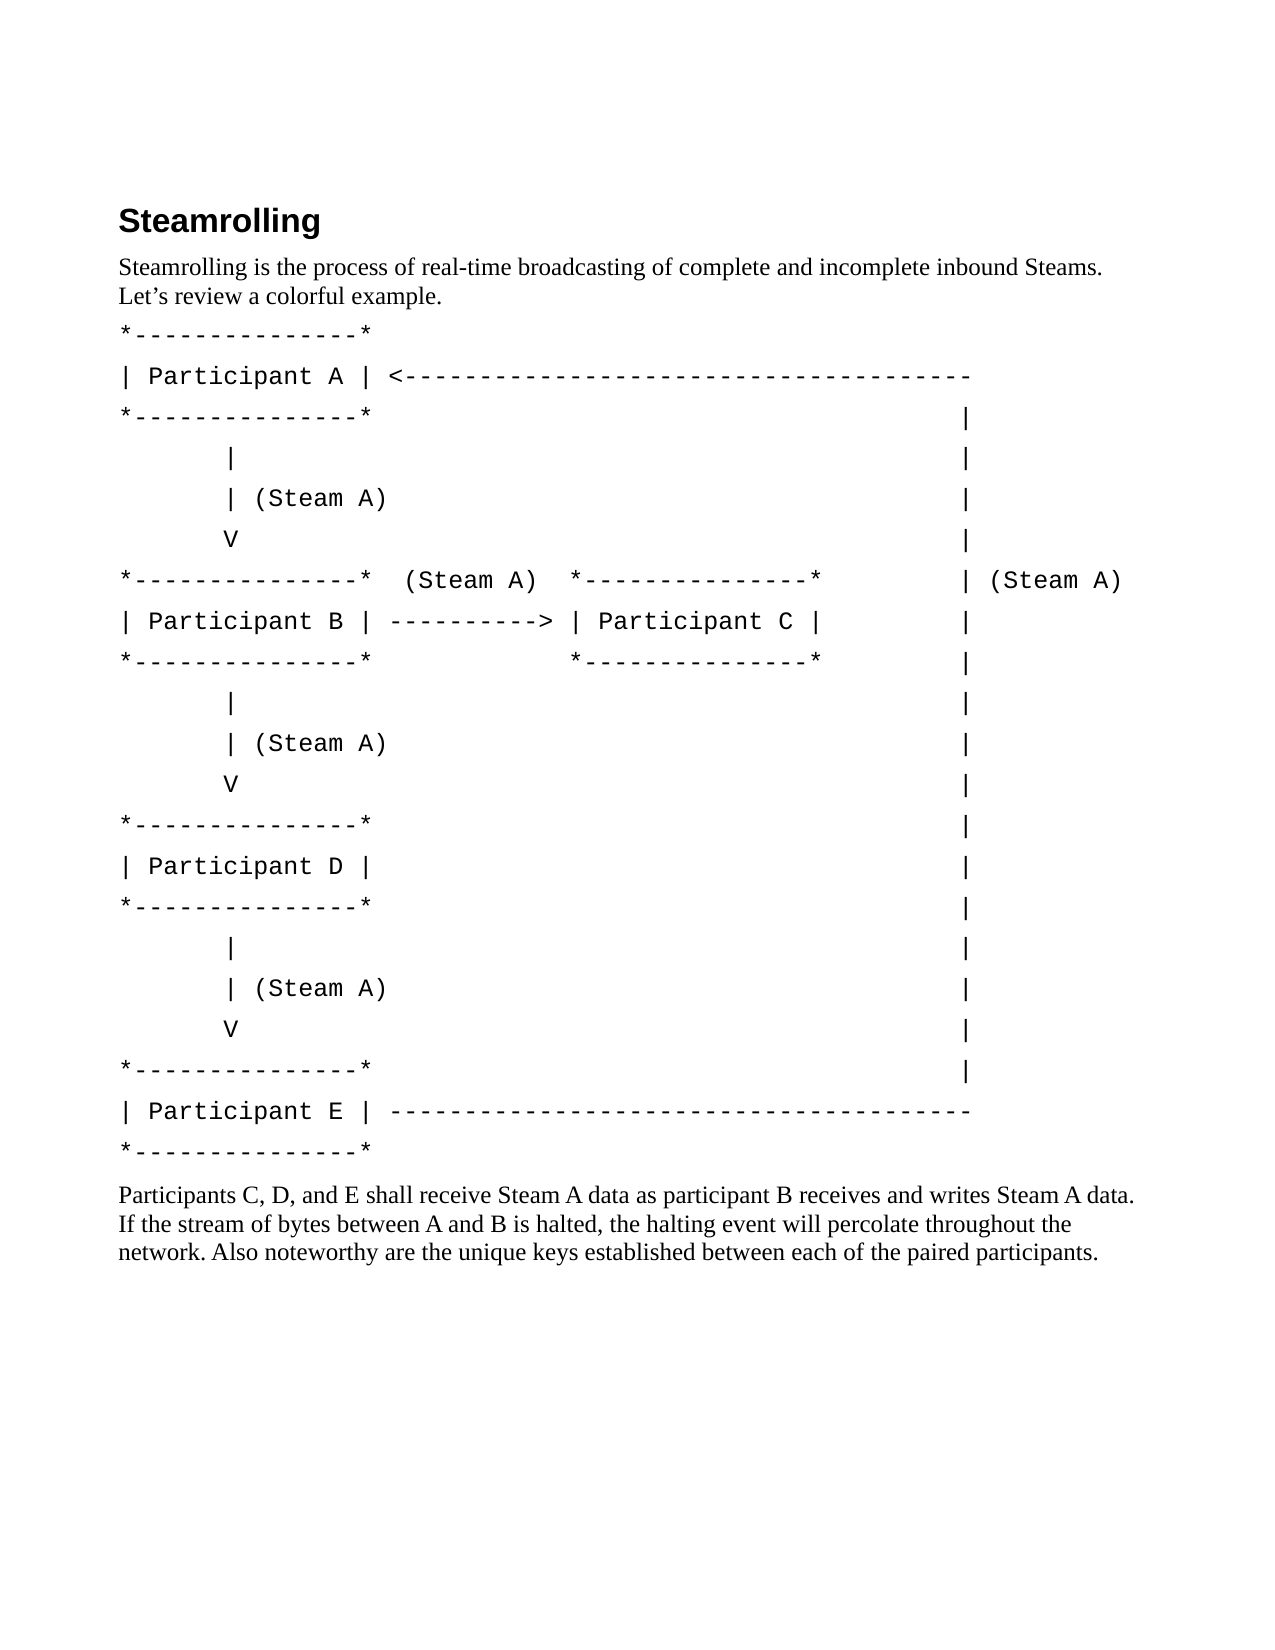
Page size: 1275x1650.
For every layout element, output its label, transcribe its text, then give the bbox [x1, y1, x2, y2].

text *---------------* | [118, 894, 1157, 922]
text | Participant A | <-------------------------------------- [118, 363, 1157, 392]
text | (Steam A) | [118, 486, 1157, 514]
text *---------------* [118, 322, 1157, 351]
text | | [118, 935, 1157, 963]
text | | [118, 445, 1157, 473]
text | Participant B | ----------> | Participant C | | [118, 608, 1157, 637]
text *---------------* | [118, 404, 1157, 432]
text *---------------* | [118, 1057, 1157, 1086]
text V | [118, 1017, 1157, 1045]
text *---------------* *---------------* | [118, 649, 1157, 677]
text Participants C, D, and E shall receive Steam A data as participant B receives and writes Steam A data. If the stream of bytes between A and B is halted, the halting event will percolate throughout the network. Also noteworthy are the unique keys established between each of the paired participants. [118, 1180, 1157, 1266]
text | Participant D | | [118, 853, 1157, 882]
text Steamrolling is the process of real-time broadcasting of complete and incomplete inbound Steams. Let’s review a colorful example. [118, 252, 1157, 310]
subtitle Steamrolling [118, 201, 1157, 240]
text *---------------* (Steam A) *---------------* | (Steam A) [118, 567, 1157, 596]
text V | [118, 527, 1157, 555]
text | | [118, 690, 1157, 718]
text | (Steam A) | [118, 731, 1157, 759]
text | Participant E | --------------------------------------- [118, 1098, 1157, 1127]
text *---------------* | [118, 812, 1157, 841]
text V | [118, 772, 1157, 800]
text *---------------* [118, 1139, 1157, 1167]
text | (Steam A) | [118, 976, 1157, 1004]
